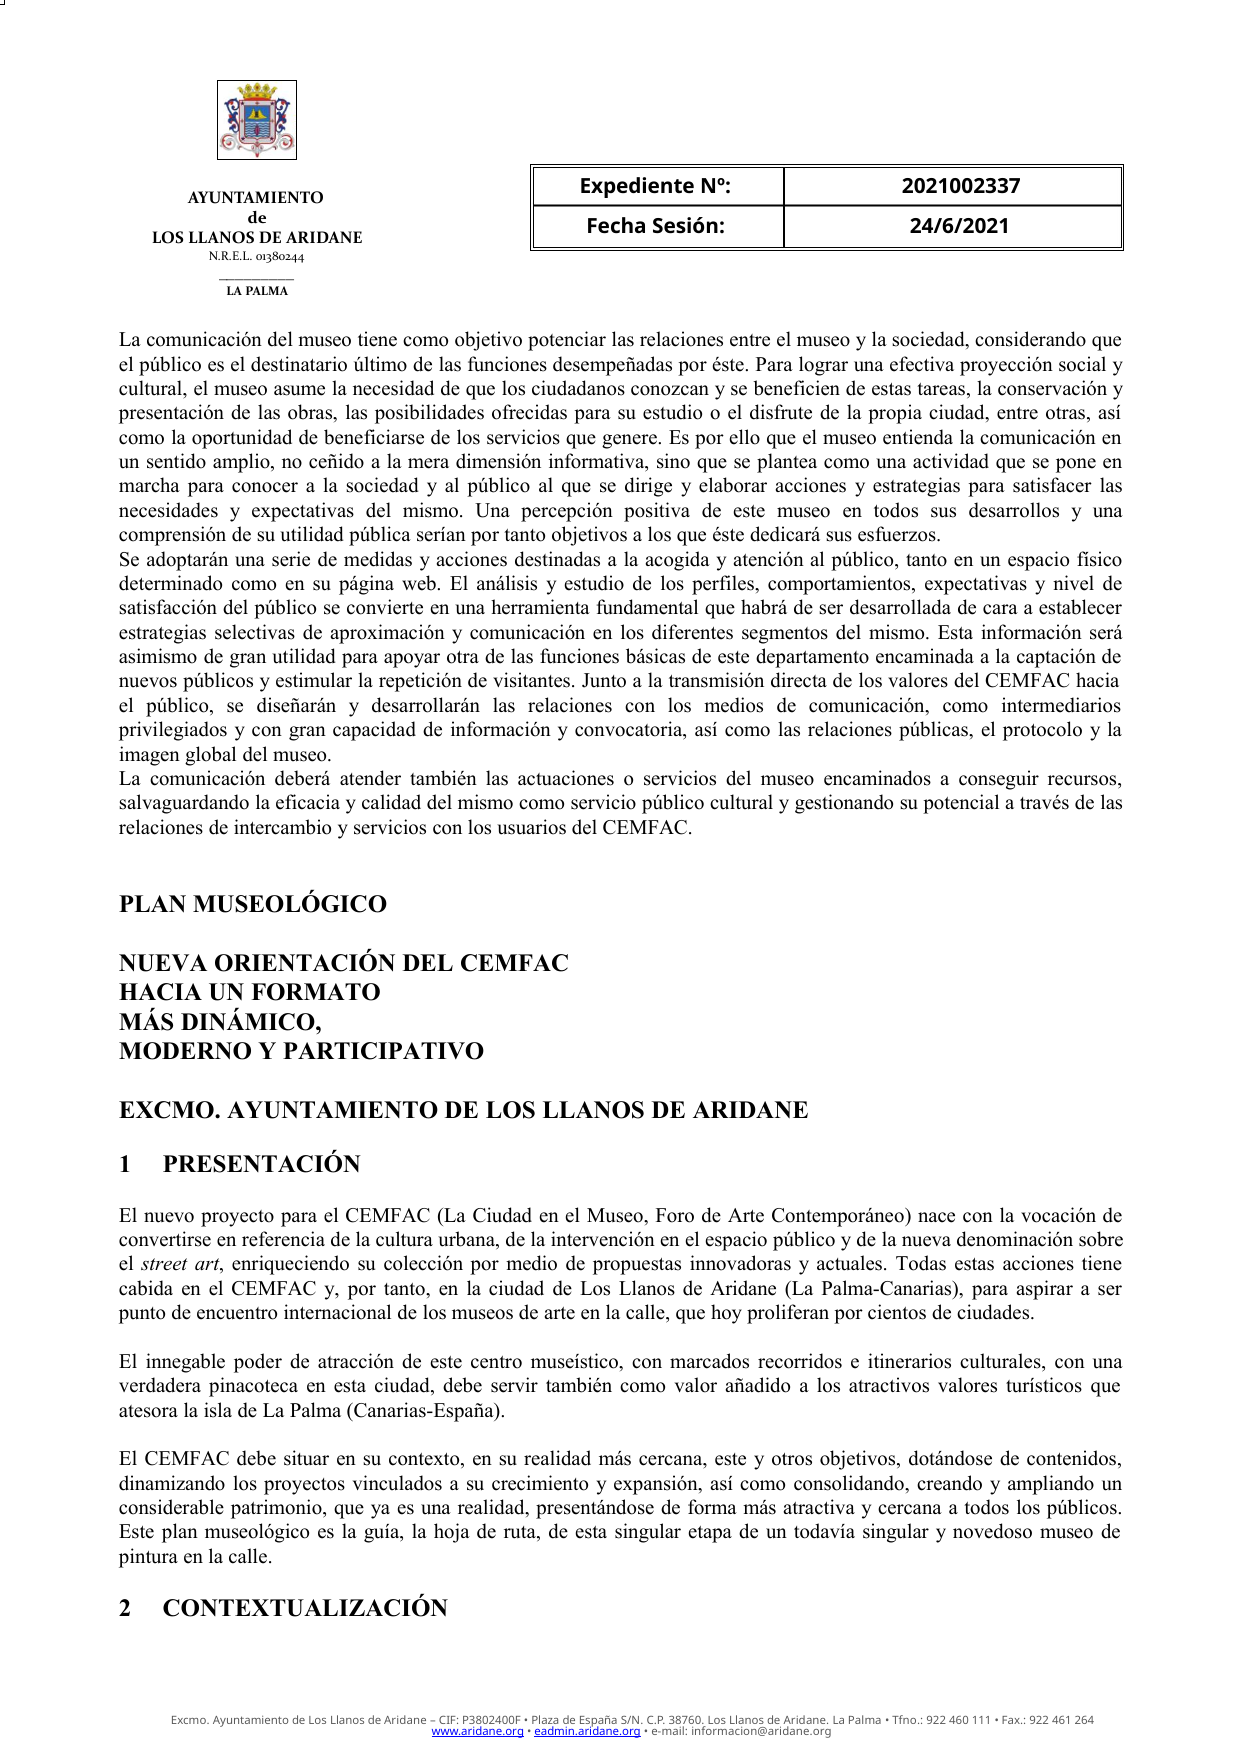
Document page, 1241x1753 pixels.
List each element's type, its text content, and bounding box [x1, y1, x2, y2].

text _ [219, 266, 226, 279]
text 2021002337 [902, 173, 1059, 198]
text Se adoptarán una serie de medidas y acciones destinadas a la acogida y atención al público, tanto en un espacio físico [119, 548, 1146, 571]
text cabida en el CEMFAC y, por tanto, en la ciudad de Los Llanos de Aridane (La Palma-Canarias), para aspirar a ser [119, 1277, 1147, 1300]
text privilegiados y con gran capacidad de información y convocatoria, así como las relaciones públicas, el protocolo y la [119, 718, 1146, 741]
text estrategias selectivas de aproximación y comunicación en los diferentes segmentos del mismo. Esta información será [119, 621, 1146, 644]
text PLAN MUSEOLÓGICO [119, 890, 412, 918]
text N.R.E.L. 01380244 [208, 250, 327, 262]
text asimismo de gran utilidad para apoyar otra de las funciones básicas de este departamento encaminada a la captación de [119, 645, 1146, 668]
text La comunicación del museo tiene como objetivo potenciar las relaciones entre el museo y la sociedad, considerando que [119, 328, 1146, 351]
text www.aridane.org • eadmin.aridane.org • e-mail: informacion@aridane.org [431, 1724, 834, 1738]
text _ [317, 266, 327, 282]
text dinamizando los proyectos vinculados a su crecimiento y expansión, así como consolidando, creando y ampliando un [119, 1472, 1146, 1495]
text punto de encuentro internacional de los museos de arte en la calle, que hoy proliferan por cientos de ciudades. [119, 1301, 1147, 1324]
text el público, se diseñarán y desarrollarán las relaciones con los medios de comunicación, como intermediarios [119, 694, 1146, 717]
text MÁS DINÁMICO, [119, 1008, 594, 1036]
text El nuevo proyecto para el CEMFAC (La Ciudad en el Museo, Foro de Arte Contemporáneo) nace con la vocación de [119, 1204, 1147, 1227]
text necesidades y expectativas del mismo. Una percepción positiva de este museo en todos sus desarrollos y una [119, 499, 1146, 522]
text NUEVA ORIENTACIÓN DEL CEMFAC [119, 949, 594, 977]
text CONTEXTUALIZACIÓN [162, 1594, 474, 1622]
text como la oportunidad de beneficiarse de los servicios que genere. Es por ello que el museo entienda la comunicación en [119, 426, 1146, 449]
text MODERNO Y PARTICIPATIVO [119, 1038, 510, 1065]
text ________ [226, 266, 317, 282]
text un sentido amplio, no ceñido a la mera dimensión informativa, sino que se plantea como una actividad que se pone en [119, 450, 1146, 473]
text satisfacción del público se convierte en una herramienta fundamental que habrá de ser desarrollada de cara a establecer [119, 596, 1146, 619]
text El CEMFAC debe situar en su contexto, en su realidad más cercana, este y otros objetivos, dotándose de contenidos, [119, 1447, 1146, 1470]
text 2 [119, 1594, 156, 1622]
text LA PALMA [226, 286, 317, 298]
text nuevos públicos y estimular la repetición de visitantes. Junto a la transmisión directa de los valores del CEMFAC hacia [119, 669, 1146, 693]
picture [531, 165, 1123, 250]
text convertirse en referencia de la cultura urbana, de la intervención en el espacio público y de la nueva denominación sobre [119, 1228, 1147, 1251]
text HACIA UN FORMATO [119, 979, 594, 1006]
text atesora la isla de La Palma (Canarias-España). [119, 1399, 1146, 1422]
text EXCMO. AYUNTAMIENTO DE LOS LLANOS DE ARIDANE [119, 1097, 833, 1124]
text marcha para conocer a la sociedad y al público al que se dirige y elaborar acciones y estrategias para satisfacer las [119, 474, 1146, 498]
text Fecha Sesión: [586, 214, 761, 239]
text salvaguardando la eficacia y calidad del mismo como servicio público cultural y gestionando su potencial a través de las [119, 791, 1146, 814]
text Excmo. Ayuntamiento de Los Llanos de Aridane – CIF: P3802400F • Plaza de España S/N. C.P. 38760. Los Llanos de Aridane. La Palma • Tfno.: 922 460 111 • Fax.: 922 461 264 [171, 1713, 1095, 1727]
picture [218, 81, 296, 159]
text 1 [119, 1151, 156, 1178]
text Este plan museológico es la guía, la hoja de ruta, de esta singular etapa de un todavía singular y novedoso museo de [119, 1521, 1146, 1543]
text PRESENTACIÓN [162, 1151, 386, 1178]
text AYUNTAMIENTO [188, 190, 387, 207]
text Expediente Nº: [579, 173, 761, 198]
text El innegable poder de atracción de este centro museístico, con marcados recorridos e itinerarios culturales, con una [119, 1350, 1146, 1373]
text de [247, 210, 387, 227]
text determinado como en su página web. El análisis y estudio de los perfiles, comportamientos, expectativas y nivel de [119, 572, 1146, 595]
text presentación de las obras, las posibilidades ofrecidas para su estudio o el disfrute de la propia ciudad, entre otras, así [119, 401, 1146, 424]
text verdadera pinacoteca en esta ciudad, debe servir también como valor añadido a los atractivos valores turísticos que [119, 1374, 1146, 1397]
text comprensión de su utilidad pública serían por tanto objetivos a los que éste dedicará sus esfuerzos. [119, 523, 1146, 546]
text pintura en la calle. [119, 1545, 1146, 1568]
text cultural, el museo asume la necesidad de que los ciudadanos conozcan y se beneficien de estas tareas, la conservación y [119, 377, 1146, 400]
text relaciones de intercambio y servicios con los usuarios del CEMFAC. [119, 816, 1146, 839]
text LOS LLANOS DE ARIDANE [152, 230, 387, 247]
text el público es el destinatario último de las funciones desempeñadas por éste. Para lograr una efectiva proyección social y [119, 353, 1146, 376]
text el street art, enriqueciendo su colección por medio de propuestas innovadoras y actuales. Todas estas acciones tiene [119, 1252, 1147, 1275]
text La comunicación deberá atender también las actuaciones o servicios del museo encaminados a conseguir recursos, [119, 767, 1146, 790]
text imagen global del museo. [119, 743, 1146, 766]
text considerable patrimonio, que ya es una realidad, presentándose de forma más atractiva y cercana a todos los públicos. [119, 1496, 1146, 1519]
text 24/6/2021 [909, 214, 1059, 239]
